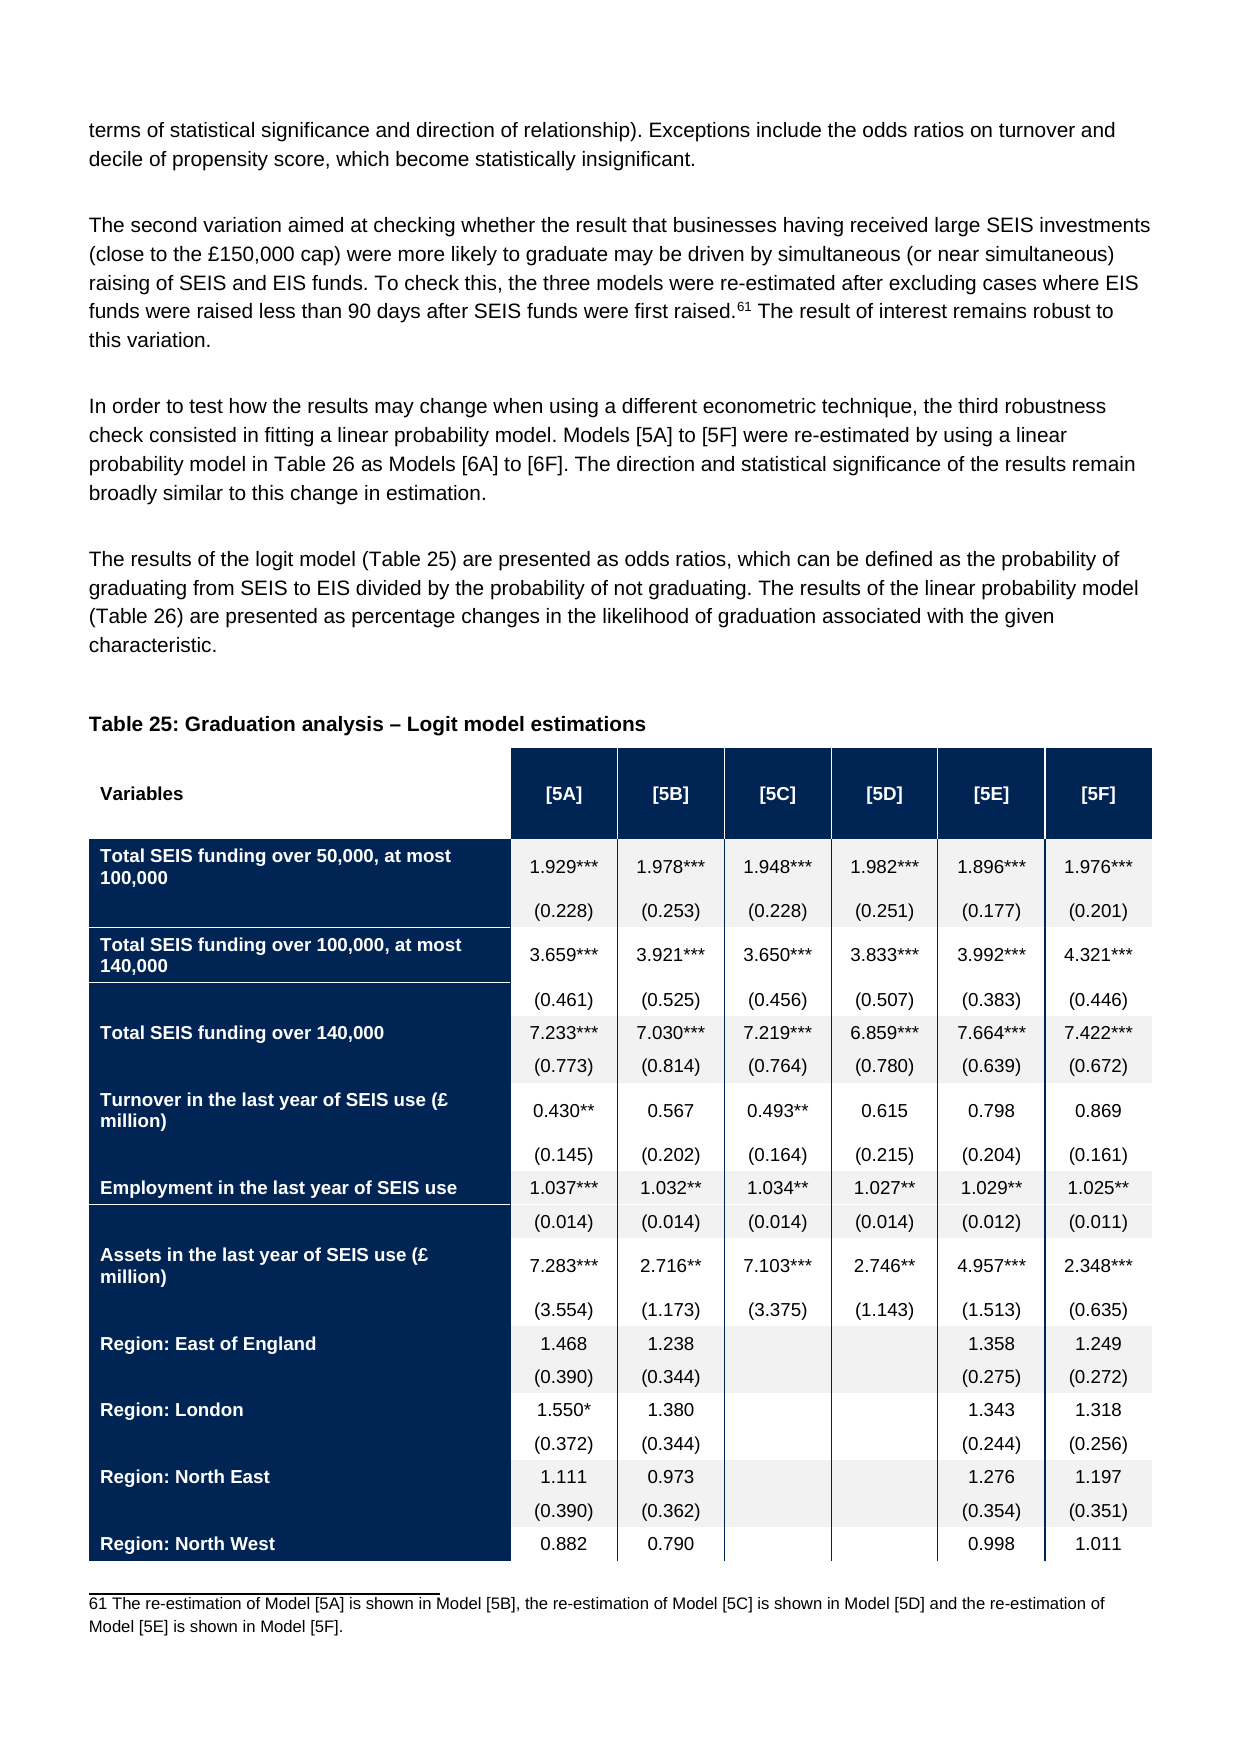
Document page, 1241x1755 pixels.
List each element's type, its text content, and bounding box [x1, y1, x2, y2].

table_cell Region: East of England [89, 1326, 510, 1360]
table_cell 1.929*** [511, 839, 617, 894]
table_cell Total SEIS funding over 50,000, at most 100,000 [89, 839, 510, 894]
table_cell 1.029** [938, 1171, 1044, 1204]
table_cell [725, 1393, 831, 1427]
table_cell [725, 1494, 831, 1527]
table_cell 3.833*** [832, 928, 937, 982]
table_cell (0.275) [938, 1360, 1044, 1393]
table_cell (0.344) [618, 1360, 724, 1393]
table_cell 1.111 [511, 1460, 617, 1494]
list The second variation aimed at checking whether the result that businesses having received large SEIS investments (close to the £150,000 cap) were more likely to graduate may be driven by simultaneous (or near simultaneous) raising of SEIS and EIS funds. To check this, the three models were re-estimated after excluding cases where EIS funds were raised less than 90 days after SEIS funds were first raised. The result of interest remains robust to this variation. [89, 213, 1152, 352]
table_cell Region: North East [89, 1460, 510, 1494]
table_cell (0.390) [511, 1360, 617, 1393]
table_cell 3.650*** [725, 928, 831, 982]
table_cell Total SEIS funding over 140,000 [89, 1016, 510, 1049]
table_cell Turnover in the last year of SEIS use (£ million) [89, 1083, 510, 1138]
table_cell [832, 1393, 937, 1427]
table_cell (3.375) [725, 1293, 831, 1326]
table_cell (0.780) [832, 1049, 937, 1083]
table_cell [89, 1205, 510, 1238]
list terms of statistical significance and direction of relationship). Exceptions include the odds ratios on turnover and decile of propensity score, which become statistically insignificant. [89, 118, 1152, 171]
table_cell (0.202) [618, 1138, 724, 1171]
table_cell [89, 1049, 510, 1083]
table_cell 1.276 [938, 1460, 1044, 1494]
table_cell 7.283*** [511, 1238, 617, 1293]
table_cell 6.859*** [832, 1016, 937, 1049]
table_cell (0.228) [511, 894, 617, 927]
subtitle Table 25: Graduation analysis – Logit model estimations [89, 712, 915, 736]
table_cell 7.103*** [725, 1238, 831, 1293]
table_cell (0.362) [618, 1494, 724, 1527]
table_cell [832, 1360, 937, 1393]
table_cell (0.635) [1046, 1293, 1152, 1326]
table_cell 0.790 [618, 1527, 724, 1561]
table_cell (0.446) [1046, 983, 1152, 1016]
table_cell Assets in the last year of SEIS use (£ million) [89, 1238, 510, 1293]
table_cell (0.354) [938, 1494, 1044, 1527]
table_cell (0.456) [725, 983, 831, 1016]
table_cell [89, 894, 510, 927]
table_cell 1.550* [511, 1393, 617, 1427]
table_cell 2.716** [618, 1238, 724, 1293]
table_cell [725, 1326, 831, 1360]
table_cell [832, 1494, 937, 1527]
table_cell 1.468 [511, 1326, 617, 1360]
table_cell [725, 1527, 831, 1561]
table_cell (0.773) [511, 1049, 617, 1083]
table_cell (0.145) [511, 1138, 617, 1171]
table_cell 0.615 [832, 1083, 937, 1138]
table_cell 0.567 [618, 1083, 724, 1138]
table_cell [725, 1460, 831, 1494]
list In order to test how the results may change when using a different econometric technique, the third robustness check consisted in fitting a linear probability model. Models [5A] to [5F] were re-estimated by using a linear probability model in Table 26 as Models [6A] to [6F]. The direction and statistical significance of the results remain broadly similar to this change in estimation. [89, 394, 1152, 504]
table_cell (0.272) [1046, 1360, 1152, 1393]
table_cell 1.343 [938, 1393, 1044, 1427]
list The re-estimation of Model [5A] is shown in Model [5B], the re-estimation of Model [5C] is shown in Model [5D] and the re-estimation of Model [5E] is shown in Model [5F]. [89, 1594, 1152, 1636]
table_cell [832, 1527, 937, 1561]
table_cell 7.233*** [511, 1016, 617, 1049]
table_cell 1.976*** [1046, 839, 1152, 894]
table_cell 7.422*** [1046, 1016, 1152, 1049]
table_cell (0.253) [618, 894, 724, 927]
table_cell 3.659*** [511, 928, 617, 982]
table_cell (0.507) [832, 983, 937, 1016]
table_cell 1.027** [832, 1171, 937, 1204]
table_cell 1.978*** [618, 839, 724, 894]
table_cell 7.219*** [725, 1016, 831, 1049]
table_cell Region: London [89, 1393, 510, 1427]
table_header [5A] [511, 748, 617, 839]
table_cell 3.921*** [618, 928, 724, 982]
table_cell 0.798 [938, 1083, 1044, 1138]
table_header Variables [89, 748, 510, 839]
table_cell 2.746** [832, 1238, 937, 1293]
table_cell 1.197 [1046, 1460, 1152, 1494]
table_cell (0.014) [618, 1205, 724, 1238]
table_cell 1.318 [1046, 1393, 1152, 1427]
table_header [5E] [938, 748, 1044, 839]
table_cell 3.992*** [938, 928, 1044, 982]
table_cell 1.380 [618, 1393, 724, 1427]
table_cell (0.256) [1046, 1427, 1152, 1460]
table_cell 4.321*** [1046, 928, 1152, 982]
table_cell (0.251) [832, 894, 937, 927]
table_cell 1.037*** [511, 1171, 617, 1204]
table_cell (0.228) [725, 894, 831, 927]
table_cell [89, 1427, 510, 1460]
table_cell [89, 1494, 510, 1527]
table_cell 0.973 [618, 1460, 724, 1494]
table_cell (0.639) [938, 1049, 1044, 1083]
table_cell (0.372) [511, 1427, 617, 1460]
table_cell (1.143) [832, 1293, 937, 1326]
table_cell [89, 983, 510, 1016]
table_cell 1.025** [1046, 1171, 1152, 1204]
table_cell (0.215) [832, 1138, 937, 1171]
table_cell (0.012) [938, 1205, 1044, 1238]
table_cell (0.672) [1046, 1049, 1152, 1083]
table_cell (0.351) [1046, 1494, 1152, 1527]
table_header [5B] [618, 748, 724, 839]
table_cell (0.461) [511, 983, 617, 1016]
table_cell 7.664*** [938, 1016, 1044, 1049]
table_cell (0.244) [938, 1427, 1044, 1460]
table_cell 1.238 [618, 1326, 724, 1360]
table_cell [832, 1460, 937, 1494]
table_cell [832, 1326, 937, 1360]
table_cell Region: North West [89, 1527, 510, 1561]
table_cell (0.764) [725, 1049, 831, 1083]
table_header [5F] [1046, 748, 1151, 839]
table_cell 0.882 [511, 1527, 617, 1561]
table_cell (0.164) [725, 1138, 831, 1171]
table_cell 0.869 [1046, 1083, 1152, 1138]
table_cell 4.957*** [938, 1238, 1044, 1293]
table_cell (0.014) [725, 1205, 831, 1238]
list The results of the logit model (Table 25) are presented as odds ratios, which can be defined as the probability of graduating from SEIS to EIS divided by the probability of not graduating. The results of the linear probability model (Table 26) are presented as percentage changes in the likelihood of graduation associated with the given characteristic. [89, 547, 1152, 657]
table_cell 2.348*** [1046, 1238, 1152, 1293]
table_cell (0.014) [832, 1205, 937, 1238]
table_cell [725, 1427, 831, 1460]
table_cell (0.177) [938, 894, 1044, 927]
table_cell 1.982*** [832, 839, 937, 894]
table_cell (3.554) [511, 1293, 617, 1326]
table_cell 1.034** [725, 1171, 831, 1204]
table_cell 1.011 [1046, 1527, 1152, 1561]
table_cell (1.513) [938, 1293, 1044, 1326]
table_cell (1.173) [618, 1293, 724, 1326]
table_cell (0.344) [618, 1427, 724, 1460]
table_cell [725, 1360, 831, 1393]
table_cell 7.030*** [618, 1016, 724, 1049]
table_cell Employment in the last year of SEIS use [89, 1171, 510, 1204]
table_cell (0.201) [1046, 894, 1152, 927]
table_cell [89, 1138, 510, 1171]
table_cell 0.998 [938, 1527, 1044, 1561]
table_cell (0.011) [1046, 1205, 1152, 1238]
table_cell (0.525) [618, 983, 724, 1016]
table_cell 0.430** [511, 1083, 617, 1138]
table_cell Total SEIS funding over 100,000, at most 140,000 [89, 928, 510, 982]
table_cell 1.249 [1046, 1326, 1152, 1360]
table_cell (0.014) [511, 1205, 617, 1238]
table_cell 1.896*** [938, 839, 1044, 894]
table_cell [89, 1293, 510, 1326]
table_cell [832, 1427, 937, 1460]
table_cell 1.358 [938, 1326, 1044, 1360]
table_cell (0.814) [618, 1049, 724, 1083]
table_header [5D] [832, 748, 937, 839]
table_cell 1.948*** [725, 839, 831, 894]
table_cell (0.390) [511, 1494, 617, 1527]
table_cell 0.493** [725, 1083, 831, 1138]
table_cell (0.383) [938, 983, 1044, 1016]
table_cell 1.032** [618, 1171, 724, 1204]
table_cell (0.204) [938, 1138, 1044, 1171]
table_cell [89, 1360, 510, 1393]
table_header [5C] [725, 748, 831, 839]
table_cell (0.161) [1046, 1138, 1152, 1171]
